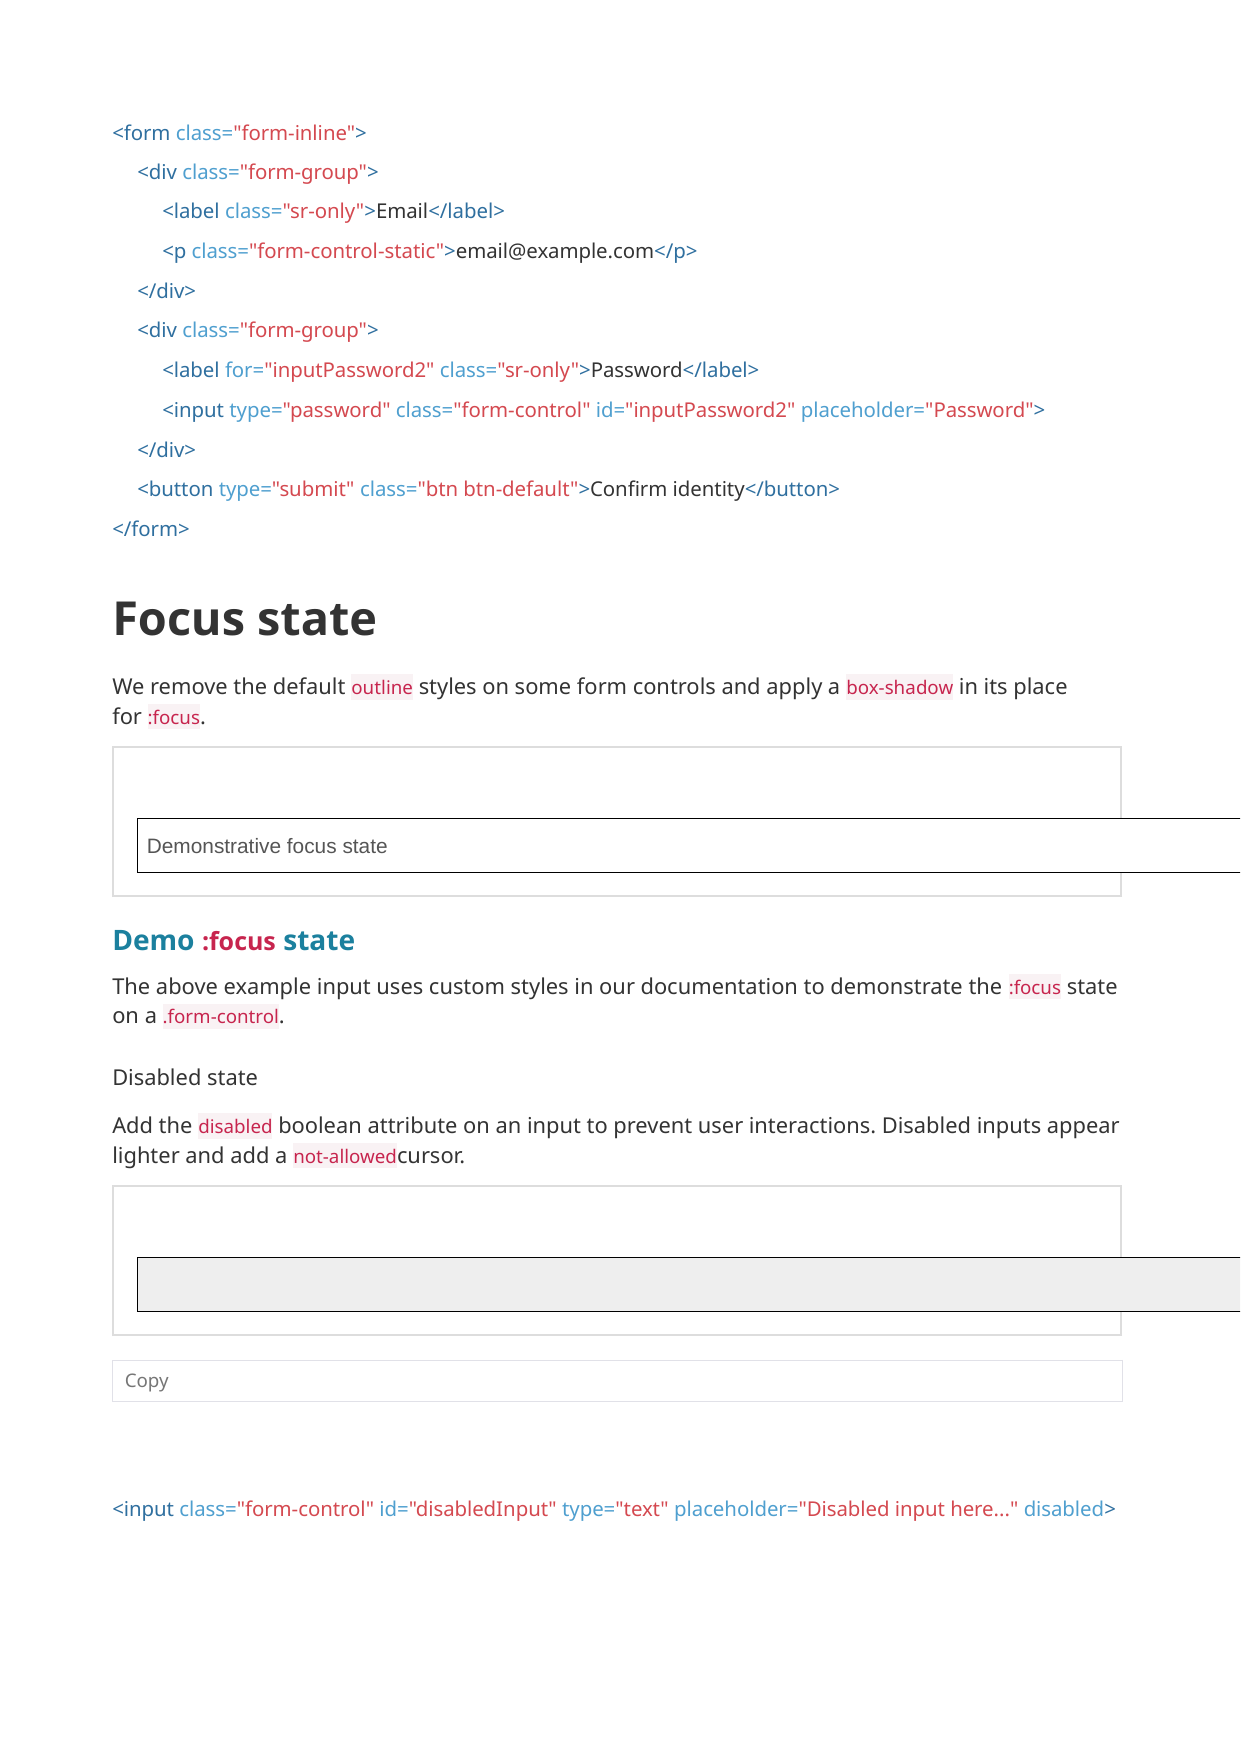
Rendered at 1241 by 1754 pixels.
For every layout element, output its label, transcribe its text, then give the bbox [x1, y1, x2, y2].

subtitle Disabled state [112, 1061, 1122, 1091]
text <div class="form-group"> [112, 316, 1122, 344]
text <input type="password" class="form-control" id="inputPassword2" placeholder="Password"> [112, 396, 1122, 423]
text We remove the default outline styles on some form controls and apply a box-shadow in its place for :focus. [112, 671, 1122, 731]
text <button type="submit" class="btn btn-default">Confirm identity</button> [112, 475, 1122, 503]
text Copy [113, 1361, 1122, 1401]
text <label for="inputPassword2" class="sr-only">Password</label> [112, 356, 1122, 384]
text <form class="form-inline"> [112, 118, 1122, 146]
subtitle Focus state [112, 585, 1122, 649]
subtitle Demo :focus state [112, 921, 1122, 959]
text The above example input uses custom styles in our documentation to demonstrate the :focus state on a .form-control. [112, 971, 1122, 1030]
text </div> [112, 435, 1122, 463]
text <p class="form-control-static">email@example.com</p> [112, 237, 1122, 265]
text <label class="sr-only">Email</label> [112, 197, 1122, 225]
text </div> [112, 276, 1122, 304]
text </form> [112, 514, 1122, 542]
text <input class="form-control" id="disabledInput" type="text" placeholder="Disabled input here..." disabled> [112, 1495, 1122, 1522]
text Add the disabled boolean attribute on an input to prevent user interactions. Disabled inputs appear lighter and add a not-allowedcursor. [112, 1110, 1122, 1169]
text <div class="form-group"> [112, 157, 1122, 185]
